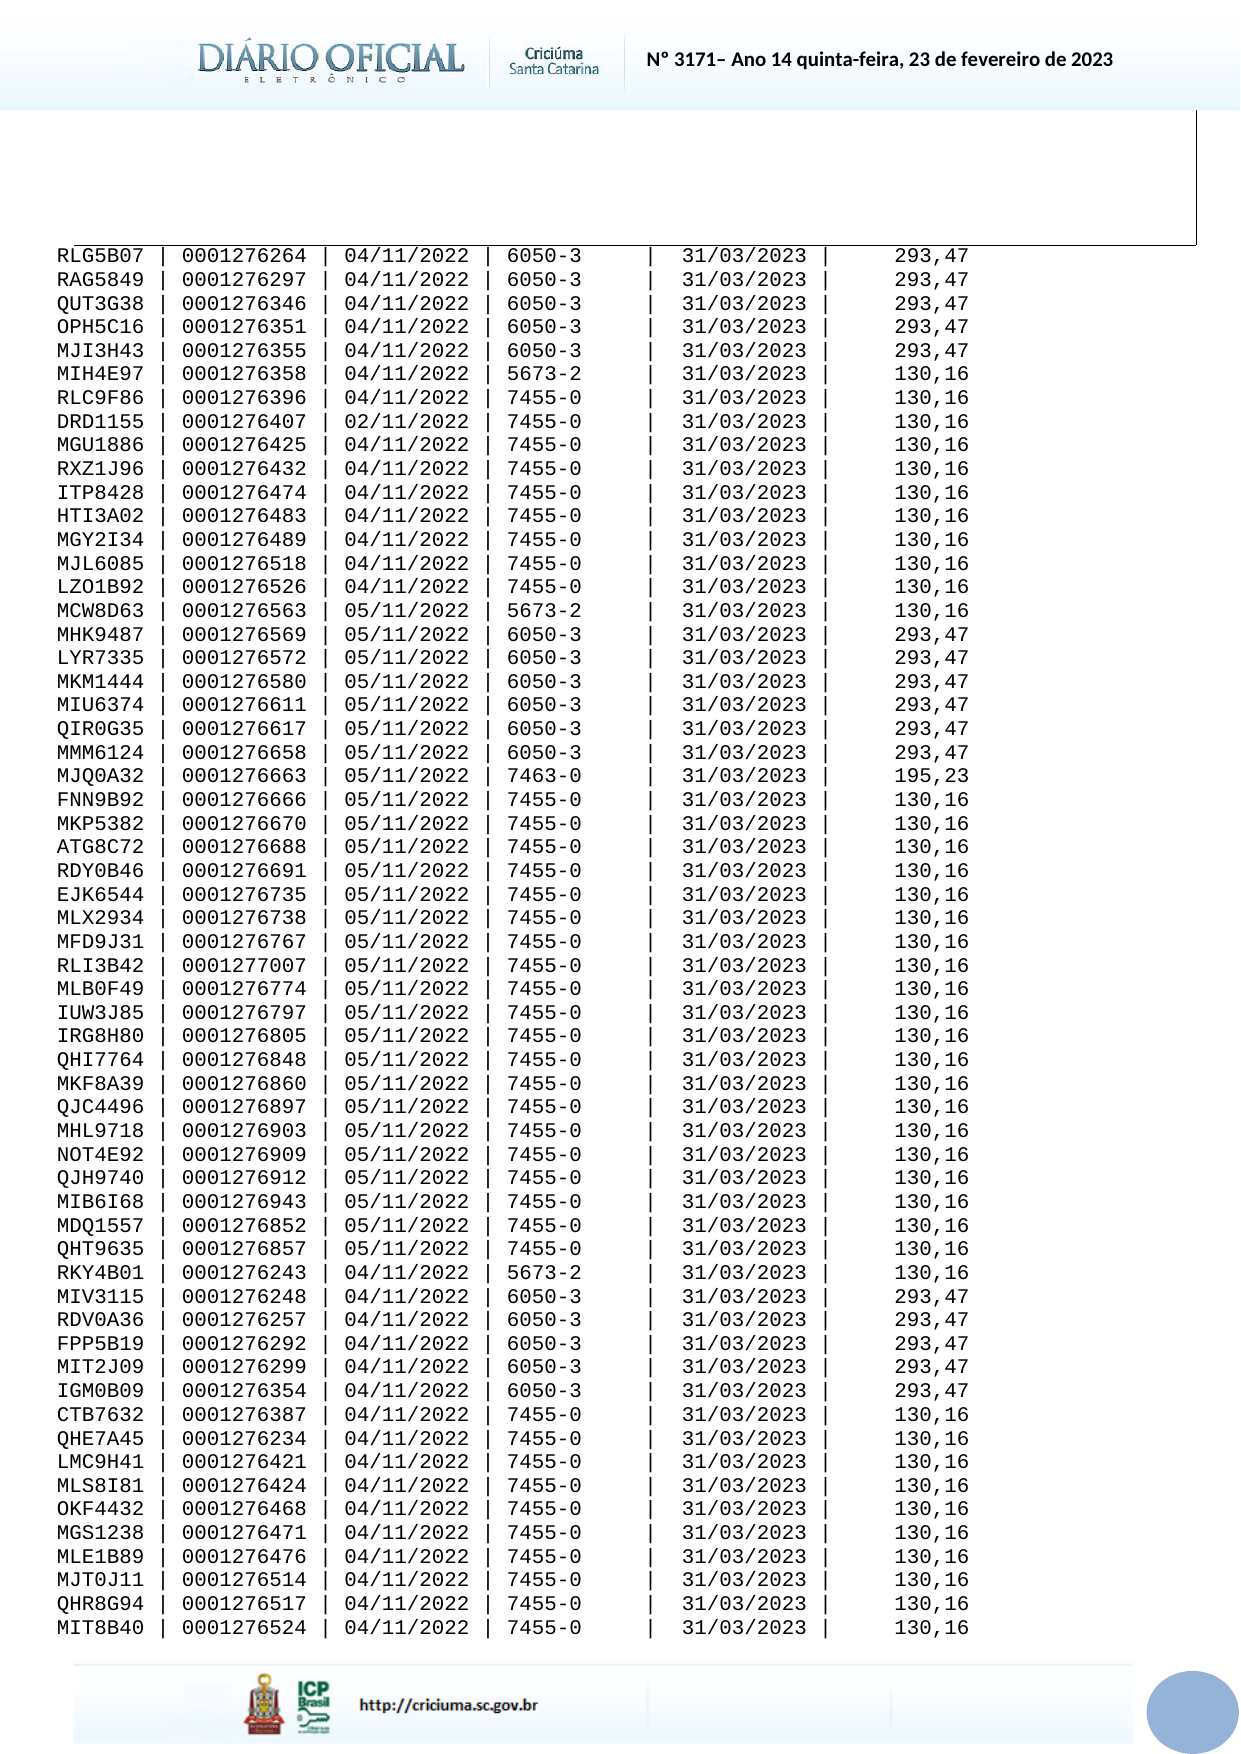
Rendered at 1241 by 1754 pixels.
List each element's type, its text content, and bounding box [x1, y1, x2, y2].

text MIH4E97 | 0001276358 | 04/11/2022 | 5673-2 | 31/03/2023 | 130,16 [44, 363, 1196, 387]
text EJK6544 | 0001276735 | 05/11/2022 | 7455-0 | 31/03/2023 | 130,16 [44, 884, 1196, 907]
text RLI3B42 | 0001277007 | 05/11/2022 | 7455-0 | 31/03/2023 | 130,16 [44, 954, 1196, 978]
text MLB0F49 | 0001276774 | 05/11/2022 | 7455-0 | 31/03/2023 | 130,16 [44, 978, 1196, 1002]
text MJQ0A32 | 0001276663 | 05/11/2022 | 7463-0 | 31/03/2023 | 195,23 [44, 765, 1196, 789]
text MGY2I34 | 0001276489 | 04/11/2022 | 7455-0 | 31/03/2023 | 130,16 [44, 529, 1196, 553]
text MIU6374 | 0001276611 | 05/11/2022 | 6050-3 | 31/03/2023 | 293,47 [44, 694, 1196, 718]
text QHR8G94 | 0001276517 | 04/11/2022 | 7455-0 | 31/03/2023 | 130,16 [44, 1593, 1196, 1617]
text IRG8H80 | 0001276805 | 05/11/2022 | 7455-0 | 31/03/2023 | 130,16 [44, 1026, 1196, 1049]
text FNN9B92 | 0001276666 | 05/11/2022 | 7455-0 | 31/03/2023 | 130,16 [44, 789, 1196, 813]
text LMC9H41 | 0001276421 | 04/11/2022 | 7455-0 | 31/03/2023 | 130,16 [44, 1451, 1196, 1475]
text QUT3G38 | 0001276346 | 04/11/2022 | 6050-3 | 31/03/2023 | 293,47 [44, 292, 1196, 316]
text MFD9J31 | 0001276767 | 05/11/2022 | 7455-0 | 31/03/2023 | 130,16 [44, 931, 1196, 954]
text QIR0G35 | 0001276617 | 05/11/2022 | 6050-3 | 31/03/2023 | 293,47 [44, 718, 1196, 742]
text ITP8428 | 0001276474 | 04/11/2022 | 7455-0 | 31/03/2023 | 130,16 [44, 482, 1196, 505]
text MHL9718 | 0001276903 | 05/11/2022 | 7455-0 | 31/03/2023 | 130,16 [44, 1120, 1196, 1144]
text MHK9487 | 0001276569 | 05/11/2022 | 6050-3 | 31/03/2023 | 293,47 [44, 623, 1196, 647]
text MKM1444 | 0001276580 | 05/11/2022 | 6050-3 | 31/03/2023 | 293,47 [44, 671, 1196, 694]
text HTI3A02 | 0001276483 | 04/11/2022 | 7455-0 | 31/03/2023 | 130,16 [44, 505, 1196, 529]
text RAG5849 | 0001276297 | 04/11/2022 | 6050-3 | 31/03/2023 | 293,47 [44, 269, 1196, 292]
text FPP5B19 | 0001276292 | 04/11/2022 | 6050-3 | 31/03/2023 | 293,47 [44, 1333, 1196, 1357]
text ATG8C72 | 0001276688 | 05/11/2022 | 7455-0 | 31/03/2023 | 130,16 [44, 836, 1196, 860]
text MKP5382 | 0001276670 | 05/11/2022 | 7455-0 | 31/03/2023 | 130,16 [44, 813, 1196, 836]
text RDY0B46 | 0001276691 | 05/11/2022 | 7455-0 | 31/03/2023 | 130,16 [44, 860, 1196, 884]
text QJH9740 | 0001276912 | 05/11/2022 | 7455-0 | 31/03/2023 | 130,16 [44, 1167, 1196, 1191]
text RDV0A36 | 0001276257 | 04/11/2022 | 6050-3 | 31/03/2023 | 293,47 [44, 1309, 1196, 1333]
text RLC9F86 | 0001276396 | 04/11/2022 | 7455-0 | 31/03/2023 | 130,16 [44, 387, 1196, 411]
text LZO1B92 | 0001276526 | 04/11/2022 | 7455-0 | 31/03/2023 | 130,16 [44, 576, 1196, 600]
text QHE7A45 | 0001276234 | 04/11/2022 | 7455-0 | 31/03/2023 | 130,16 [44, 1427, 1196, 1451]
text MIT8B40 | 0001276524 | 04/11/2022 | 7455-0 | 31/03/2023 | 130,16 [44, 1617, 1196, 1640]
text MLE1B89 | 0001276476 | 04/11/2022 | 7455-0 | 31/03/2023 | 130,16 [44, 1546, 1196, 1569]
text RXZ1J96 | 0001276432 | 04/11/2022 | 7455-0 | 31/03/2023 | 130,16 [44, 458, 1196, 482]
text MJL6085 | 0001276518 | 04/11/2022 | 7455-0 | 31/03/2023 | 130,16 [44, 553, 1196, 576]
text MCW8D63 | 0001276563 | 05/11/2022 | 5673-2 | 31/03/2023 | 130,16 [44, 600, 1196, 623]
text MLS8I81 | 0001276424 | 04/11/2022 | 7455-0 | 31/03/2023 | 130,16 [44, 1475, 1196, 1498]
text IUW3J85 | 0001276797 | 05/11/2022 | 7455-0 | 31/03/2023 | 130,16 [44, 1002, 1196, 1026]
text MIB6I68 | 0001276943 | 05/11/2022 | 7455-0 | 31/03/2023 | 130,16 [44, 1191, 1196, 1215]
text QHT9635 | 0001276857 | 05/11/2022 | 7455-0 | 31/03/2023 | 130,16 [44, 1238, 1196, 1262]
text QHI7764 | 0001276848 | 05/11/2022 | 7455-0 | 31/03/2023 | 130,16 [44, 1049, 1196, 1073]
text MGS1238 | 0001276471 | 04/11/2022 | 7455-0 | 31/03/2023 | 130,16 [44, 1522, 1196, 1546]
text MDQ1557 | 0001276852 | 05/11/2022 | 7455-0 | 31/03/2023 | 130,16 [44, 1215, 1196, 1238]
text RKY4B01 | 0001276243 | 04/11/2022 | 5673-2 | 31/03/2023 | 130,16 [44, 1262, 1196, 1286]
text OKF4432 | 0001276468 | 04/11/2022 | 7455-0 | 31/03/2023 | 130,16 [44, 1498, 1196, 1522]
text NOT4E92 | 0001276909 | 05/11/2022 | 7455-0 | 31/03/2023 | 130,16 [44, 1144, 1196, 1167]
text MIT2J09 | 0001276299 | 04/11/2022 | 6050-3 | 31/03/2023 | 293,47 [44, 1357, 1196, 1380]
text CTB7632 | 0001276387 | 04/11/2022 | 7455-0 | 31/03/2023 | 130,16 [44, 1404, 1196, 1427]
text MJT0J11 | 0001276514 | 04/11/2022 | 7455-0 | 31/03/2023 | 130,16 [44, 1569, 1196, 1593]
text OPH5C16 | 0001276351 | 04/11/2022 | 6050-3 | 31/03/2023 | 293,47 [44, 316, 1196, 340]
text MKF8A39 | 0001276860 | 05/11/2022 | 7455-0 | 31/03/2023 | 130,16 [44, 1073, 1196, 1096]
text MIV3115 | 0001276248 | 04/11/2022 | 6050-3 | 31/03/2023 | 293,47 [44, 1286, 1196, 1309]
text MLX2934 | 0001276738 | 05/11/2022 | 7455-0 | 31/03/2023 | 130,16 [44, 907, 1196, 931]
text MGU1886 | 0001276425 | 04/11/2022 | 7455-0 | 31/03/2023 | 130,16 [44, 434, 1196, 458]
text MJI3H43 | 0001276355 | 04/11/2022 | 6050-3 | 31/03/2023 | 293,47 [44, 340, 1196, 363]
text LYR7335 | 0001276572 | 05/11/2022 | 6050-3 | 31/03/2023 | 293,47 [44, 647, 1196, 671]
text RLG5B07 | 0001276264 | 04/11/2022 | 6050-3 | 31/03/2023 | 293,47 [44, 245, 1196, 269]
text IGM0B09 | 0001276354 | 04/11/2022 | 6050-3 | 31/03/2023 | 293,47 [44, 1380, 1196, 1404]
text DRD1155 | 0001276407 | 02/11/2022 | 7455-0 | 31/03/2023 | 130,16 [44, 411, 1196, 434]
text QJC4496 | 0001276897 | 05/11/2022 | 7455-0 | 31/03/2023 | 130,16 [44, 1096, 1196, 1120]
text MMM6124 | 0001276658 | 05/11/2022 | 6050-3 | 31/03/2023 | 293,47 [44, 742, 1196, 765]
